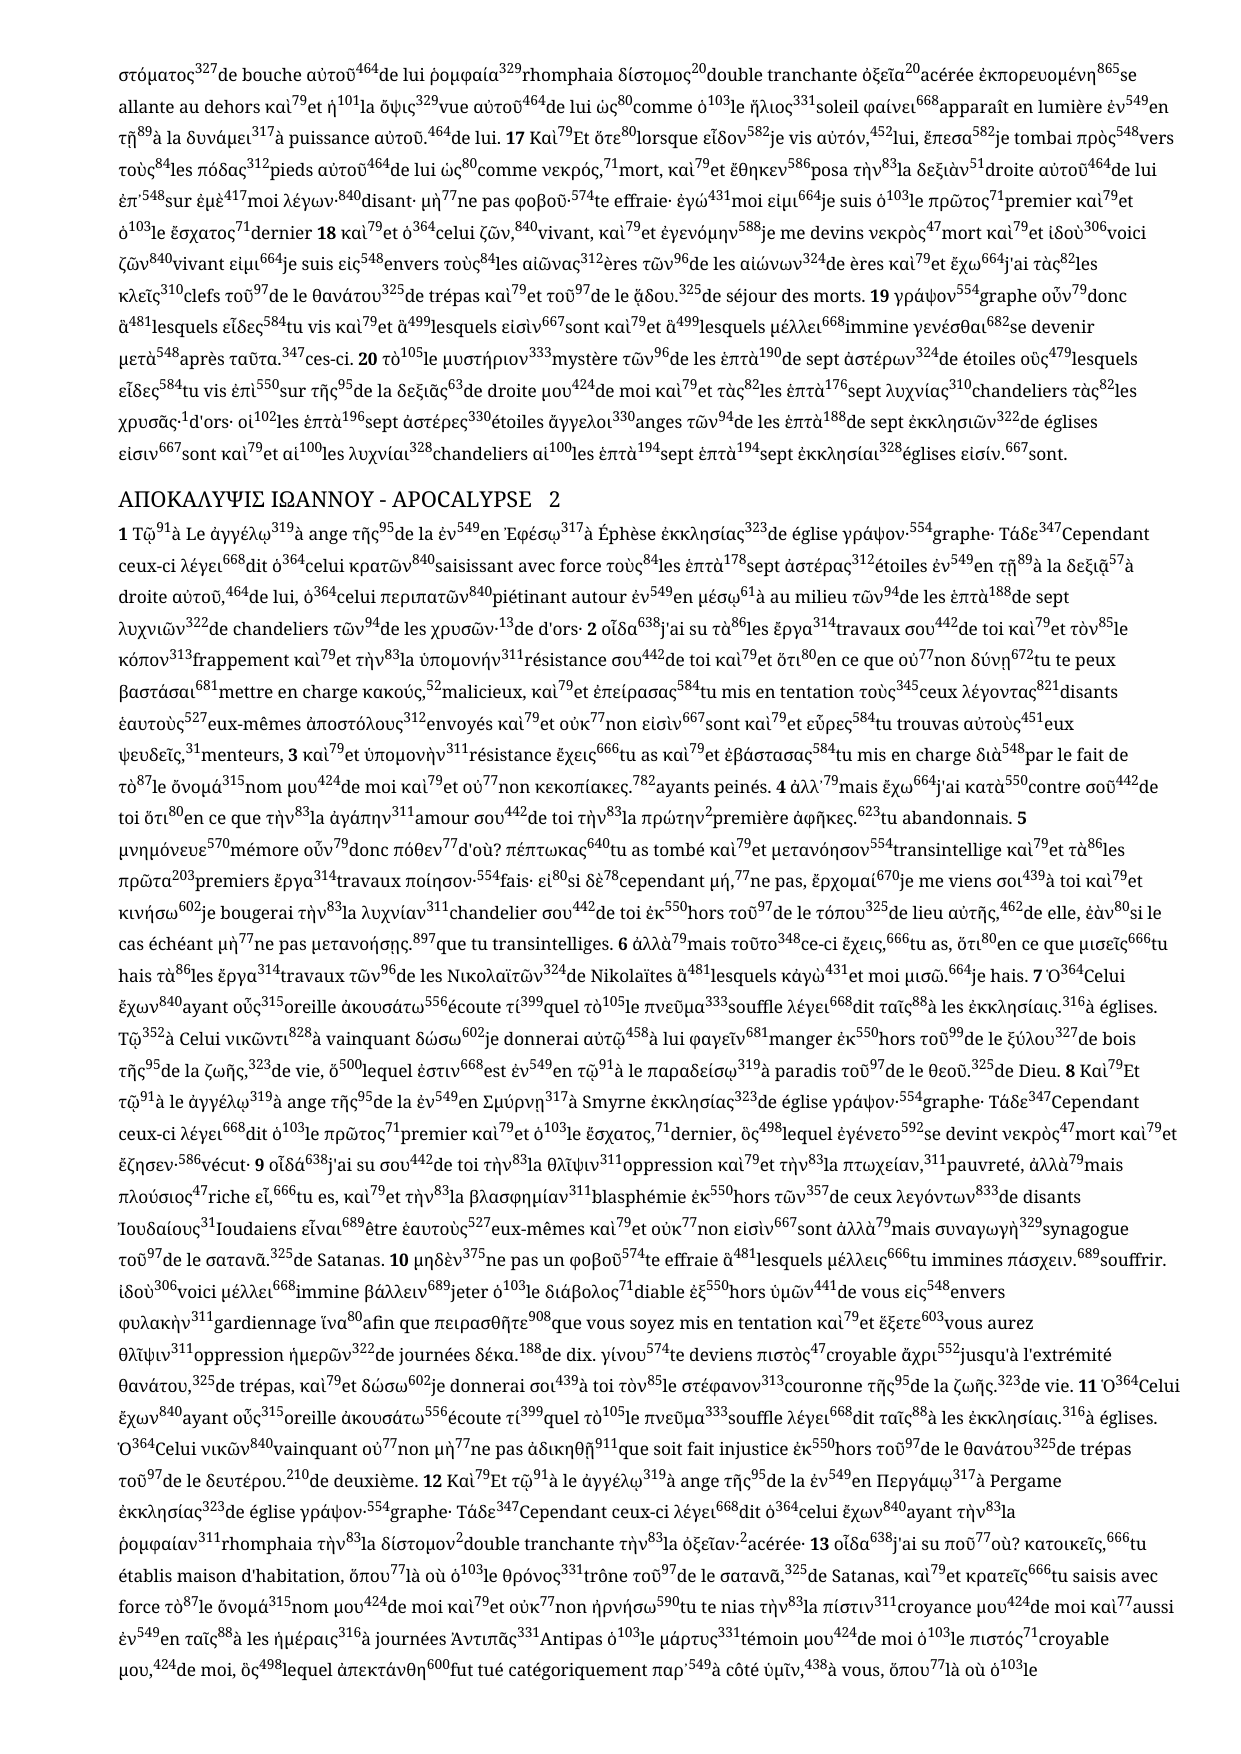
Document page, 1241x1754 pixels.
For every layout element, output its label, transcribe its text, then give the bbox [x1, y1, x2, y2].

text 1 Τῷ91à Le ἀγγέλῳ319à ange τῆς95de la ἐν549en Ἐφέσῳ317à Éphèse ἐκκλησίας323de église γράψον·554graphe· Τάδε347Cependant ceux-ci λέγει668dit ὁ364celui κρατῶν840saisissant avec force τοὺς84les ἑπτὰ178sept ἀστέρας312étoiles ἐν549en τῇ89à la δεξιᾷ57à droite αὐτοῦ,464de lui, ὁ364celui περιπατῶν840piétinant autour ἐν549en μέσῳ61à au milieu τῶν94de les ἑπτὰ188de sept λυχνιῶν322de chandeliers τῶν94de les χρυσῶν·13de d'ors· 2 οἶδα638j'ai su τὰ86les ἔργα314travaux σου442de toi καὶ79et τὸν85le κόπον313frappement καὶ79et τὴν83la ὑπομονήν311résistance σου442de toi καὶ79et ὅτι80en ce que οὐ77non δύνῃ672tu te peux βαστάσαι681mettre en charge κακούς,52malicieux, καὶ79et ἐπείρασας584tu mis en tentation τοὺς345ceux λέγοντας821disants ἑαυτοὺς527eux-mêmes ἀποστόλους312envoyés καὶ79et οὐκ77non εἰσὶν667sont καὶ79et εὗρες584tu trouvas αὐτοὺς451eux ψευδεῖς,31menteurs, 3 καὶ79et ὑπομονὴν311résistance ἔχεις666tu as καὶ79et ἐβάστασας584tu mis en charge διὰ548par le fait de τὸ87le ὄνομά315nom μου424de moi καὶ79et οὐ77non κεκοπίακες.782ayants peinés. 4 ἀλλ᾽79mais ἔχω664j'ai κατὰ550contre σοῦ442de toi ὅτι80en ce que τὴν83la ἀγάπην311amour σου442de toi τὴν83la πρώτην2première ἀφῆκες.623tu abandonnais. 5 μνημόνευε570mémore οὖν79donc πόθεν77d'où? πέπτωκας640tu as tombé καὶ79et μετανόησον554transintellige καὶ79et τὰ86les πρῶτα203premiers ἔργα314travaux ποίησον·554fais· εἰ80si δὲ78cependant μή,77ne pas, ἔρχομαί670je me viens σοι439à toi καὶ79et κινήσω602je bougerai τὴν83la λυχνίαν311chandelier σου442de toi ἐκ550hors τοῦ97de le τόπου325de lieu αὐτῆς,462de elle, ἐὰν80si le cas échéant μὴ77ne pas μετανοήσῃς.897que tu transintelliges. 6 ἀλλὰ79mais τοῦτο348ce-ci ἔχεις,666tu as, ὅτι80en ce que μισεῖς666tu hais τὰ86les ἔργα314travaux τῶν96de les Νικολαϊτῶν324de Nikolaïtes ἃ481lesquels κἀγὼ431et moi μισῶ.664je hais. 7 Ὁ364Celui ἔχων840ayant οὖς315oreille ἀκουσάτω556écoute τί399quel τὸ105le πνεῦμα333souffle λέγει668dit ταῖς88à les ἐκκλησίαις.316à églises. Τῷ352à Celui νικῶντι828à vainquant δώσω602je donnerai αὐτῷ458à lui φαγεῖν681manger ἐκ550hors τοῦ99de le ξύλου327de bois τῆς95de la ζωῆς,323de vie, ὅ500lequel ἐστιν668est ἐν549en τῷ91à le παραδείσῳ319à paradis τοῦ97de le θεοῦ.325de Dieu. 8 Καὶ79Et τῷ91à le ἀγγέλῳ319à ange τῆς95de la ἐν549en Σμύρνῃ317à Smyrne ἐκκλησίας323de église γράψον·554graphe· Τάδε347Cependant ceux-ci λέγει668dit ὁ103le πρῶτος71premier καὶ79et ὁ103le ἔσχατος,71dernier, ὃς498lequel ἐγένετο592se devint νεκρὸς47mort καὶ79et ἔζησεν·586vécut· 9 οἶδά638j'ai su σου442de toi τὴν83la θλῖψιν311oppression καὶ79et τὴν83la πτωχείαν,311pauvreté, ἀλλὰ79mais πλούσιος47riche εἶ,666tu es, καὶ79et τὴν83la βλασφημίαν311blasphémie ἐκ550hors τῶν357de ceux λεγόντων833de disants Ἰουδαίους31Ioudaiens εἶναι689être ἑαυτοὺς527eux-mêmes καὶ79et οὐκ77non εἰσὶν667sont ἀλλὰ79mais συναγωγὴ329synagogue τοῦ97de le σατανᾶ.325de Satanas. 10 μηδὲν375ne pas un φοβοῦ574te effraie ἃ481lesquels μέλλεις666tu immines πάσχειν.689souffrir. ἰδοὺ306voici μέλλει668immine βάλλειν689jeter ὁ103le διάβολος71diable ἐξ550hors ὑμῶν441de vous εἰς548envers φυλακὴν311gardiennage ἵνα80afin que πειρασθῆτε908que vous soyez mis en tentation καὶ79et ἕξετε603vous aurez θλῖψιν311oppression ἡμερῶν322de journées δέκα.188de dix. γίνου574te deviens πιστὸς47croyable ἄχρι552jusqu'à l'extrémité θανάτου,325de trépas, καὶ79et δώσω602je donnerai σοι439à toi τὸν85le στέφανον313couronne τῆς95de la ζωῆς.323de vie. 11 Ὁ364Celui ἔχων840ayant οὖς315oreille ἀκουσάτω556écoute τί399quel τὸ105le πνεῦμα333souffle λέγει668dit ταῖς88à les ἐκκλησίαις.316à églises. Ὁ364Celui νικῶν840vainquant οὐ77non μὴ77ne pas ἀδικηθῇ911que soit fait injustice ἐκ550hors τοῦ97de le θανάτου325de trépas τοῦ97de le δευτέρου.210de deuxième. 12 Καὶ79Et τῷ91à le ἀγγέλῳ319à ange τῆς95de la ἐν549en Περγάμῳ317à Pergame ἐκκλησίας323de église γράψον·554graphe· Τάδε347Cependant ceux-ci λέγει668dit ὁ364celui ἔχων840ayant τὴν83la ῥομφαίαν311rhomphaia τὴν83la δίστομον2double tranchante τὴν83la ὀξεῖαν·2acérée· 13 οἶδα638j'ai su ποῦ77où? κατοικεῖς,666tu établis maison d'habitation, ὅπου77là où ὁ103le θρόνος331trône τοῦ97de le σατανᾶ,325de Satanas, καὶ79et κρατεῖς666tu saisis avec force τὸ87le ὄνομά315nom μου424de moi καὶ79et οὐκ77non ἠρνήσω590tu te nias τὴν83la πίστιν311croyance μου424de moi καὶ77aussi ἐν549en ταῖς88à les ἡμέραις316à journées Ἀντιπᾶς331Antipas ὁ103le μάρτυς331témoin μου424de moi ὁ103le πιστός71croyable μου,424de moi, ὃς498lequel ἀπεκτάνθη600fut tué catégoriquement παρ᾽549à côté ὑμῖν,438à vous, ὅπου77là où ὁ103le σατανᾶς331Satanas κατοικεῖ.668établit maison d'habitation. 14 ἀλλ᾽79mais ἔχω664j'ai κατὰ550contre σοῦ442de toi ὀλίγα374peu ὅτι80en ce que ἔχεις666tu as ἐκεῖ77là κρατοῦντας821saisissants avec force τὴν83la διδαχὴν311enseignement Βαλαάμ,325de Balaam, ὃς498lequel ἐδίδασκεν625enseignait τῷ91à le Βαλὰκ319à Balak βαλεῖν681jeter σκάνδαλον315scandale ἐνώπιον552en devant τῶν96de les υἱῶν324de fils Ἰσραὴλ325de Israël φαγεῖν681manger εἰδωλόθυτα54idolothytes καὶ79et πορνεῦσαι.681porner. 15 οὕτως77ainsi ἔχεις666tu as καὶ77aussi σὺ448toi κρατοῦντας821saisissants avec force τὴν83la διδαχὴν311enseignement [τῶν]96[de les] Νικολαϊτῶν324de Nikolaïtes ὁμοίως.77semblablement. 16 μετανόησον554transintellige οὖν·79donc· εἰ80si δὲ78cependant μή,77ne pas, ἔρχομαί670je me viens σοι439à toi ταχὺ77promptement καὶ79et πολεμήσω602je guerroierai μετ᾽550avec αὐτῶν463de eux ἐν549en τῇ89à la ῥομφαίᾳ317à rhomphaia τοῦ99de le στόματός327de bouche μου.424de moi. 17 Ὁ364Celui ἔχων840ayant οὖς315oreille ἀκουσάτω556écoute τί399quel τὸ105le πνεῦμα333souffle λέγει668dit ταῖς88à les ἐκκλησίαις.316à églises. Τῷ352à Celui νικῶντι828à vainquant δώσω602je donnerai αὐτῷ458à lui τοῦ99de le μάννα327de manne τοῦ360de ce κεκρυμμένου809de ayant été caché καὶ79et δώσω602je donnerai αὐτῷ458à lui ψῆφον311caillou lisse λευκήν,2blanche, καὶ79et ἐπὶ548sur τὴν83la ψῆφον311caillou lisse ὄνομα315nom καινὸν6nouveau γεγραμμένον798ayant été graphé ὃ482lequel οὐδεὶς390aucun οἶδεν642a su εἰ551si μὴ77ne pas ὁ364celui λαμβάνων.840prenant. 18 Καὶ79Et τῷ91à le ἀγγέλῳ319à ange τῆς95de la ἐν549en Θυατείροις320à Thyatire ἐκκλησίας323de église γράψον·554graphe· Τάδε347Cependant ceux-ci λέγει668dit ὁ103le υἱὸς331fils τοῦ97de le θεοῦ,325de Dieu, ὁ364celui ἔχων840ayant τοὺς84les ὀφθαλμοὺς312yeux αὐτοῦ464de lui ὡς80comme φλόγα311flamme πυρὸς327de feu καὶ79et οἱ102les πόδες330pieds αὐτοῦ464de lui ὅμοιοι46semblables χαλκολιβάνῳ·321à cuivre d'encens· 19 οἶδά638j'ai su σου442de toi τὰ86les ἔργα314travaux καὶ79et τὴν83la ἀγάπην311amour καὶ79et τὴν83la πίστιν311croyance καὶ79et τὴν83la διακονίαν311service καὶ79et τὴν83la ὑπομονήν311résistance σου,442de toi, καὶ79et τὰ86les ἔργα314travaux σου442de toi τὰ86les ἔσχατα5derniers πλείονα33plus nombreusement τῶν98de les πρώτων.66de premiers. 20 ἀλλ᾽79mais ἔχω664j'ai κατὰ550contre σοῦ442de toi ὅτι80en ce que ἀφεῖς666tu abandonnes τὴν83la γυναῖκα311femme Ἰεζάβελ,311Iézabel, ἡ362celle λέγουσα838disante ἑαυτὴν526elle-même προφῆτιν311prophétesse καὶ79et διδάσκει668enseigne καὶ79et πλανᾷ668égare τοὺς84les ἐμοὺς217miens δούλους312mâles esclaves πορνεῦσαι681porner καὶ79et φαγεῖν681manger εἰδωλόθυτα.54idolothytes. 21 καὶ79et ἔδωκα582je donnai αὐτῇ456à elle χρόνον313temps ἵνα80afin que μετανοήσῃ,899que transintellige, καὶ79et οὐ77non θέλει668veut μετανοῆσαι681transintelliger ἐκ550hors τῆς95de la πορνείας323de pornation αὐτῆς.462de elle. 22 ἰδοὺ306voici βάλλω664je jette αὐτὴν450elle εἰς548envers κλίνην311lit καὶ79et τοὺς345ceux μοιχεύοντας821adultérants μετ᾽550avec αὐτῆς462de elle εἰς548envers θλῖψιν311oppression μεγάλην,2grande, ἐὰν80si le cas échéant μὴ77ne pas μετανοήσουσιν605transintelligeront ἐκ550hors τῶν98de les ἔργων326de travaux αὐτῆς,462de elle, 23 καὶ79et τὰ86les τέκνα314enfants αὐτῆς462de elle ἀποκτενῶ602je tuerai catégoriquement ἐν549en θανάτῳ.319à trépas. καὶ79et γνώσονται611se connaîtront πᾶσαι284toutes αἱ100les ἐκκλησίαι328églises ὅτι80en ce que ἐγώ431moi εἰμι664je suis ὁ364celui ἐραυνῶν840scrutant νεφροὺς312reins καὶ79et καρδίας,310coeurs, καὶ79et δώσω602je donnerai ὑμῖν438à vous ἑκάστῳ378à chacun κατὰ548selon τὰ86les ἔργα314travaux ὑμῶν.441de vous. 24 ὑμῖν438à vous δὲ78cependant λέγω664je dis τοῖς90à les λοιποῖς377à restants τοῖς485à ceux ἐν549en Θυατείροις,320à Thyatire, ὅσοι497autant lesquels οὐκ77non ἔχουσιν667ont τὴν83la διδαχὴν311enseignement ταύτην,136celle-ci, οἵτινες497lesquels des quelconques οὐκ77non ἔγνωσαν585connurent τὰ86les βαθέα54profonds τοῦ97de le σατανᾶ325de Satanas ὡς80comme λέγουσιν·667disent· οὐ77non βάλλω664je jette ἐφ᾽548sur ὑμᾶς436vous ἄλλο117autre βάρος,315poids, 25 πλὴν79toutefois ὃ482lequel ἔχετε665vous avez κρατήσατε553saisissez avec force ἄχρι[ς]80jusqu'à l'extrémité οὗ492de lequel ἂν340le cas échéant ἥξω.895que je surgisse. 26 Καὶ79Et ὁ364celui νικῶν840vainquant καὶ79et ὁ364celui τηρῶν840gardant ἄχρι552jusqu'à l'extrémité τέλους327de achèvement τὰ86les ἔργα314travaux μου,424de moi, δώσω602je donnerai αὐτῷ458à lui ἐξουσίαν311autorité ἐπὶ550sur τῶν98de les ἐθνῶν326de ethnies 27 καὶ79et ποιμανεῖ606bergera αὐτοὺς451eux ἐν549en ῥάβδῳ317à bâton σιδηρᾷ8à de fer ὡς80comme τὰ104les σκεύη332ustensiles τὰ104les κεραμικὰ23céramiques συντρίβεται,680est broyé ensemble, 28 ὡς80comme κἀγὼ431et moi εἴληφα638j'ai pris παρὰ550à côté τοῦ97de le πατρός325de père μου,424de moi, καὶ79et δώσω602je donnerai αὐτῷ458à lui τὸν85le ἀστέρα313étoile τὸν85le πρωϊνόν.4matinal. 29 Ὁ364Celui ἔχων840ayant οὖς315oreille ἀκουσάτω556écoute τί399quel τὸ105le πνεῦμα333souffle λέγει668dit ταῖς88à les ἐκκλησίαις.316à églises. [118, 518, 1181, 1682]
text 1 Ἀποκάλυψις329Découverte Ἰησοῦ325de Iésous Χριστοῦ325de Christ ἣν478laquelle ἔδωκεν586donna αὐτῷ458à lui ὁ103le θεὸς331Dieu δεῖξαι681montrer τοῖς90à les δούλοις318à mâles esclaves αὐτοῦ464de lui ἃ481lesquels δεῖ668attache de lien γενέσθαι682se devenir ἐν549en τάχει,321à vitesse, καὶ79et ἐσήμανεν586signifia ἀποστείλας721ayant envoyé διὰ550par τοῦ97de le ἀγγέλου325de ange αὐτοῦ464de lui τῷ91à le δούλῳ319à mâle esclave αὐτοῦ464de lui Ἰωάννῃ,319à Ioannes, 2 ὃς498lequel ἐμαρτύρησεν586témoigna τὸν85le λόγον313discours τοῦ97de le θεοῦ325de Dieu καὶ79et τὴν83la μαρτυρίαν311témoignation Ἰησοῦ325de Iésous Χριστοῦ325de Christ ὅσα481autant lesquels εἶδεν.586vit. 3 Μακάριος47Bienheureux ὁ364celui ἀναγινώσκων840prenant connaissance καὶ79et οἱ363ceux ἀκούοντες839écoutants τοὺς84les λόγους312discours τῆς95de la προφητείας323de prophétie καὶ79et τηροῦντες839gardants τὰ347ces ἐν549en αὐτῇ456à elle γεγραμμένα,797ayants étés graphés, ὁ103le γὰρ79car καιρὸς331moment ἐγγύς.77proche. 4 Ἰωάννης331Ioannes ταῖς88à les ἑπτὰ182à sept ἐκκλησίαις316à églises ταῖς349à celles ἐν549en τῇ89à la Ἀσίᾳ·317à Asie· χάρις329grâce ὑμῖν438à vous καὶ79et εἰρήνη329paix ἀπὸ547au loin ὁ364celui ὢν840étant καὶ79et ὁ498celui ἦν625était καὶ79et ὁ498celui ἐρχόμενος867se venant καὶ79et ἀπὸ550au loin τῶν98de les ἑπτὰ192de sept πνευμάτων326de souffles ἃ499lesquels ἐνώπιον552en devant τοῦ97de le θρόνου325de trône αὐτοῦ464de lui 5 καὶ79et ἀπὸ550au loin Ἰησοῦ325de Iésous Χριστοῦ,325de Christ, ὁ103le μάρτυς,331témoin, ὁ103le πιστός,22croyable, ὁ103le πρωτότοκος71premier-né τῶν96de les νεκρῶν64de morts καὶ79et ὁ103le ἄρχων331chef τῶν96de les βασιλέων324de rois τῆς95de la γῆς.323de terre. Τῷ352à Celui ἀγαπῶντι828à aimant ἡμᾶς416nous καὶ79et λύσαντι713à ayant délié ἡμᾶς416nous ἐκ550hors τῶν94de les ἁμαρτιῶν322de fautes ἡμῶν423de nous ἐν549en τῷ93à le αἵματι321à sang αὐτοῦ,464de lui, 6 καὶ79et ἐποίησεν586fit ἡμᾶς416nous βασιλείαν,311royauté, ἱερεῖς312sacrificateurs τῷ91à le θεῷ319à Dieu καὶ79et πατρὶ319à père αὐτοῦ,464de lui, αὐτῷ458à lui ἡ101la δόξα329gloire καὶ79et τὸ105le κράτος333force εἰς548envers τοὺς84les αἰῶνας312ères [τῶν96[de les αἰώνων]·324de ères]· ἀμήν.304amen. 7 Ἰδοὺ306Voici ἔρχεται674se vient μετὰ550avec τῶν94de les νεφελῶν,322de nuées, καὶ79et ὄψεται612se verra αὐτὸν452lui πᾶς287tout ὀφθαλμὸς331oeil καὶ79et οἵτινες497lesquels des quelconques αὐτὸν452lui ἐξεκέντησαν,585transpercèrent, καὶ79et κόψονται611se couperont ἐπ᾽548sur αὐτὸν452lui πᾶσαι284toutes αἱ100les φυλαὶ328tribus τῆς95de la γῆς.323de terre. ναί,304oui, ἀμήν.304amen. 8 Ἐγώ431Moi εἰμι664je suis τὸ105le ἄλφα333Alpha καὶ79et τὸ105le ὦ,333Oméga, λέγει668dit κύριος331Maître ὁ103le θεός,331Dieu, ὁ364celui ὢν840étant καὶ79et ὁ498celui ἦν625était καὶ79et ὁ498celui ἐρχόμενος,867se venant, ὁ103le παντοκράτωρ.331Pantocrator. 9 Ἐγὼ431Moi Ἰωάννης,331Ioannes, ὁ103le ἀδελφὸς331frère ὑμῶν441de vous καὶ79et συγκοινωνὸς331communiant avec ἐν549en τῇ89à la θλίψει317à oppression καὶ79et βασιλείᾳ317à royauté καὶ79et ὑπομονῇ317à résistance ἐν549en Ἰησοῦ,319à Iésous, ἐγενόμην588je me devins ἐν549en τῇ89à la νήσῳ317à île τῇ350à celle καλουμένῃ878à étante appelée Πάτμῳ317à Patmos διὰ548par le fait de τὸν85le λόγον313discours τοῦ97de le θεοῦ325de Dieu καὶ79et τὴν83la μαρτυρίαν311témoignation Ἰησοῦ.325de Iésous. 10 ἐγενόμην588je me devins ἐν549en πνεύματι321à souffle ἐν549en τῇ89à la κυριακῇ8à d'une Maîtresse ἡμέρᾳ317à journée καὶ79et ἤκουσα582j'écoutai ὀπίσω552derrière μου424de moi φωνὴν311voix μεγάλην2grande ὡς80comme σάλπιγγος323de trompette salpinx 11 λεγούσης·832de disante· ὃ482lequel βλέπεις666tu regardes γράψον554graphe εἰς548envers βιβλίον315papier de bible καὶ79et πέμψον554mande ταῖς88à les ἑπτὰ182à sept ἐκκλησίαις,316à églises, εἰς548envers Ἔφεσον311Éphèse καὶ79et εἰς548envers Σμύρναν311Smyrne καὶ79et εἰς548envers Πέργαμον311Pergame καὶ79et εἰς548envers Θυάτειρα314Thyatire καὶ79et εἰς548envers Σάρδεις310Sardes καὶ79et εἰς548envers Φιλαδέλφειαν311Philadelphie καὶ79et εἰς548envers Λαοδίκειαν.311Laodicée. 12 Καὶ79Et ἐπέστρεψα582je tournai sur βλέπειν689regarder τὴν83la φωνὴν311voix ἥτις496laquelle une quelconque ἐλάλει625bavardait μετ᾽550avec ἐμοῦ,424de moi, καὶ79et ἐπιστρέψας721ayant tourné sur εἶδον582je vis ἑπτὰ176sept λυχνίας310chandeliers χρυσᾶς1d'ors 13 καὶ79et ἐν549en μέσῳ61à au milieu τῶν94de les λυχνιῶν322de chandeliers ὅμοιον4semblable υἱὸν313fils ἀνθρώπου325de être humain ἐνδεδυμένον788se ayant envêtu ποδήρη53jusqu’aux pieds καὶ79et περιεζωσμένον796ayant été ceint autour πρὸς549vers τοῖς90à les μαστοῖς318à seins ζώνην311ceinture χρυσᾶν.2d'or. 14 ἡ101la δὲ78cependant κεφαλὴ329tête αὐτοῦ464de lui καὶ79et αἱ260les τρίχες328cheveux λευκαὶ44blanches ὡς80comme ἔριον333laine λευκὸν24blanc ὡς80comme χιὼν329neige καὶ79et οἱ102les ὀφθαλμοὶ330yeux αὐτοῦ464de lui ὡς80comme φλὸξ329flamme πυρὸς327de feu 15 καὶ79et οἱ102les πόδες330pieds αὐτοῦ464de lui ὅμοιοι46semblables χαλκολιβάνῳ321à cuivre d'encens ὡς80comme ἐν549en καμίνῳ317à fournaise πεπυρωμένης805de ayante étée brûlée au feu καὶ79et ἡ101la φωνὴ329voix αὐτοῦ464de lui ὡς80comme φωνὴ329voix ὑδάτων326de eaux πολλῶν,282de nombreux, 16 καὶ79et ἔχων840ayant ἐν549en τῇ89à la δεξιᾷ8à droite χειρὶ317à main αὐτοῦ464de lui ἀστέρας312étoiles ἑπτὰ178sept καὶ79et ἐκ550hors τοῦ99de le στόματος327de bouche αὐτοῦ464de lui ῥομφαία329rhomphaia δίστομος20double tranchante ὀξεῖα20acérée ἐκπορευομένη865se allante au dehors καὶ79et ἡ101la ὄψις329vue αὐτοῦ464de lui ὡς80comme ὁ103le ἥλιος331soleil φαίνει668apparaît en lumière ἐν549en τῇ89à la δυνάμει317à puissance αὐτοῦ.464de lui. 17 Καὶ79Et ὅτε80lorsque εἶδον582je vis αὐτόν,452lui, ἔπεσα582je tombai πρὸς548vers τοὺς84les πόδας312pieds αὐτοῦ464de lui ὡς80comme νεκρός,71mort, καὶ79et ἔθηκεν586posa τὴν83la δεξιὰν51droite αὐτοῦ464de lui ἐπ᾽548sur ἐμὲ417moi λέγων·840disant· μὴ77ne pas φοβοῦ·574te effraie· ἐγώ431moi εἰμι664je suis ὁ103le πρῶτος71premier καὶ79et ὁ103le ἔσχατος71dernier 18 καὶ79et ὁ364celui ζῶν,840vivant, καὶ79et ἐγενόμην588je me devins νεκρὸς47mort καὶ79et ἰδοὺ306voici ζῶν840vivant εἰμι664je suis εἰς548envers τοὺς84les αἰῶνας312ères τῶν96de les αἰώνων324de ères καὶ79et ἔχω664j'ai τὰς82les κλεῖς310clefs τοῦ97de le θανάτου325de trépas καὶ79et τοῦ97de le ᾅδου.325de séjour des morts. 19 γράψον554graphe οὖν79donc ἃ481lesquels εἶδες584tu vis καὶ79et ἃ499lesquels εἰσὶν667sont καὶ79et ἃ499lesquels μέλλει668immine γενέσθαι682se devenir μετὰ548après ταῦτα.347ces-ci. 20 τὸ105le μυστήριον333mystère τῶν96de les ἑπτὰ190de sept ἀστέρων324de étoiles οὓς479lesquels εἶδες584tu vis ἐπὶ550sur τῆς95de la δεξιᾶς63de droite μου424de moi καὶ79et τὰς82les ἑπτὰ176sept λυχνίας310chandeliers τὰς82les χρυσᾶς·1d'ors· οἱ102les ἑπτὰ196sept ἀστέρες330étoiles ἄγγελοι330anges τῶν94de les ἑπτὰ188de sept ἐκκλησιῶν322de églises εἰσιν667sont καὶ79et αἱ100les λυχνίαι328chandeliers αἱ100les ἑπτὰ194sept ἑπτὰ194sept ἐκκλησίαι328églises εἰσίν.667sont. [118, 59, 1181, 465]
text ΑΠΟΚΑΛΥΨΙΣ ΙΩΑΝΝΟΥ - APOCALYPSE 2 [118, 484, 1181, 514]
